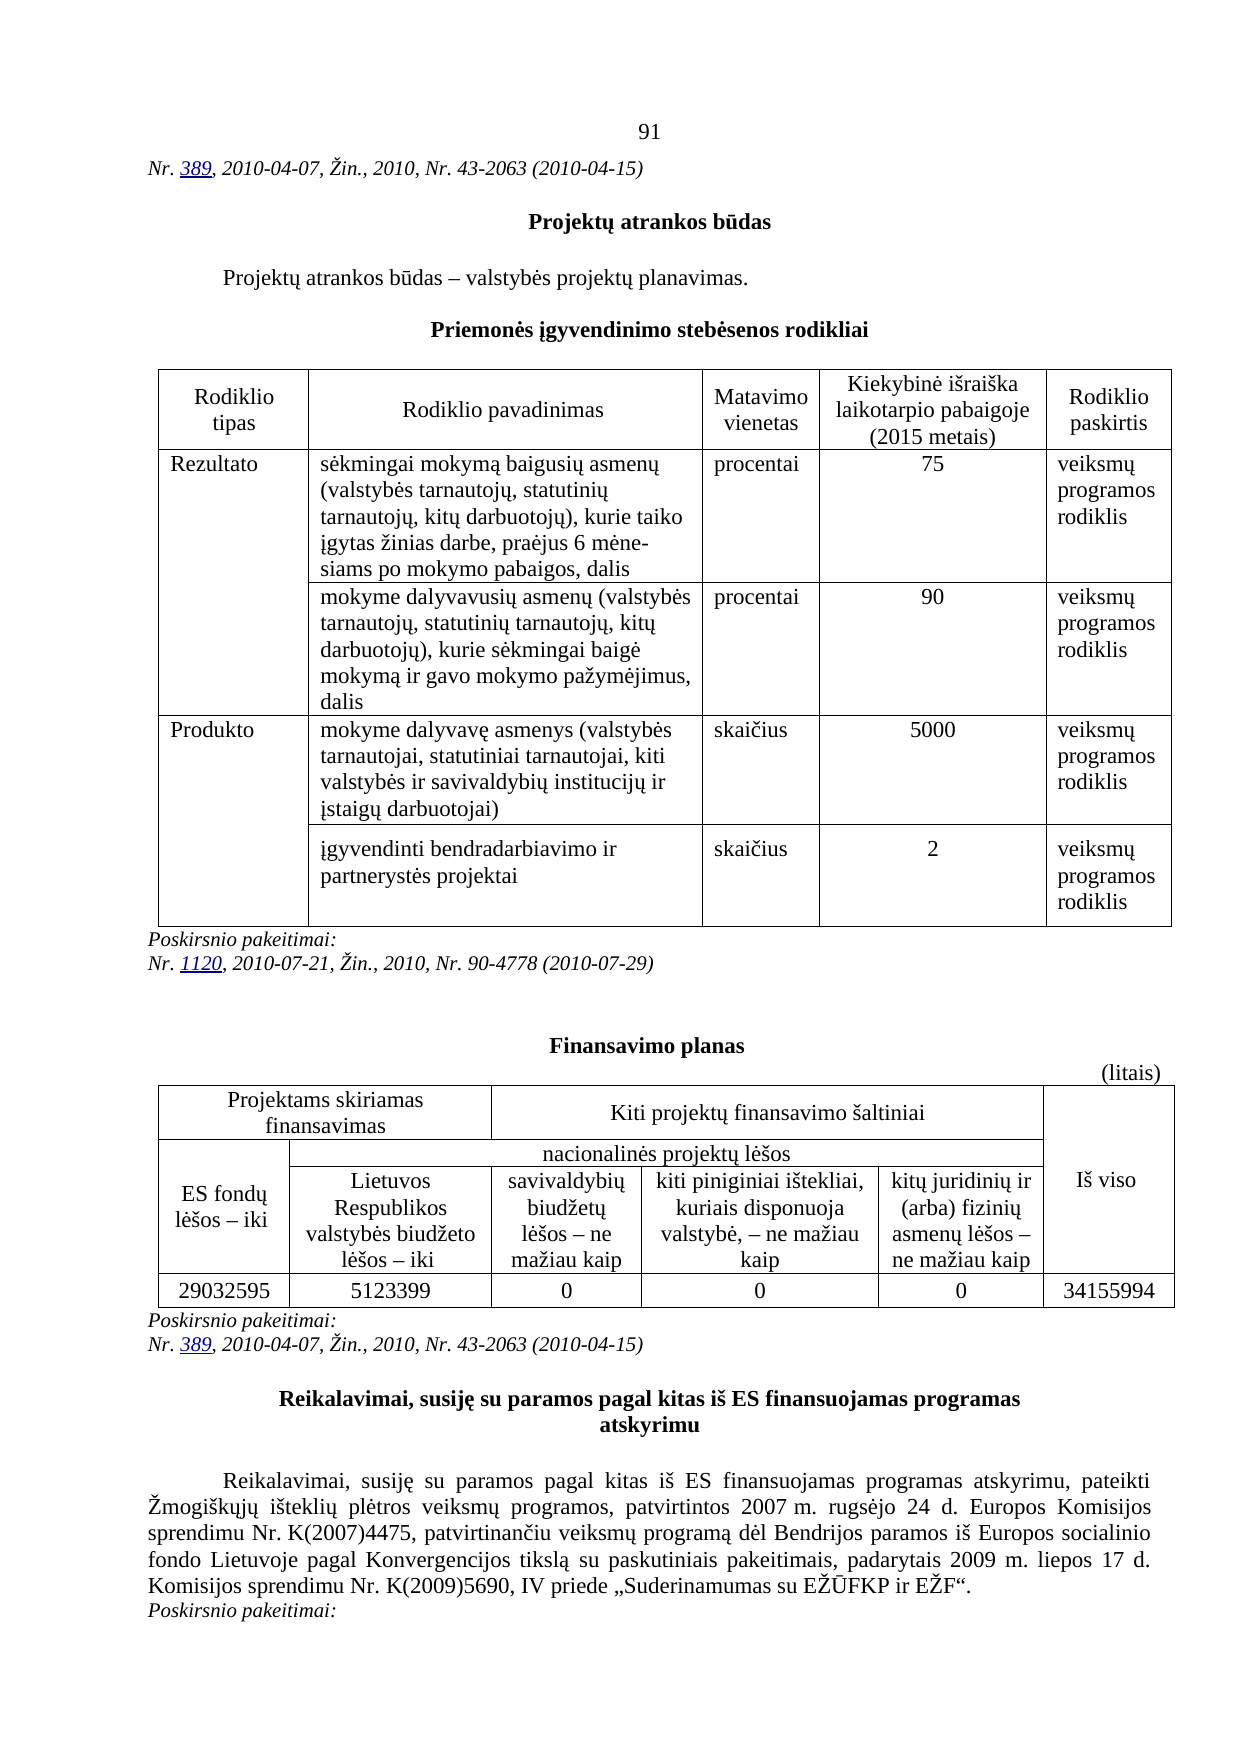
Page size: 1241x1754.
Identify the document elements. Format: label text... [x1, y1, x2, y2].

table_cell 75 [820, 450, 1046, 582]
table_cell procentai [703, 583, 819, 715]
table_cell įgyvendinti bendradarbiavimo ir partnerystės projektai [309, 825, 702, 926]
text Nr. 1120, 2010-07-21, Žin., 2010, Nr. 90-4778 (2010-07-29) [148, 951, 1152, 975]
table_cell mokyme dalyvavusių asmenų (valstybės tarnautojų, statutinių tarnautojų, kitų darbuotojų), kurie sėkmingai baigė mokymą ir gavo mokymo pažymėjimus, dalis [309, 583, 702, 715]
text Reikalavimai, susiję su paramos pagal kitas iš ES finansuojamas programas atskyrimu, pateikti Žmogiškųjų išteklių plėtros veiksmų programos, patvirtintos 2007 m. rugsėjo 24 d. Europos Komisijos sprendimu Nr. K(2007)4475, patvirtinančiu veiksmų programą dėl Bendrijos paramos iš Europos socialinio fondo Lietuvoje pagal Konvergencijos tikslą su paskutiniais pakeitimais, padarytais 2009 m. liepos 17 d. Komisijos sprendimu Nr. K(2009)5690, IV priede „Suderinamumas su EŽŪFKP ir EŽF“. [148, 1467, 1152, 1598]
table_cell sėkmingai mokymą baigusių asmenų (valstybės tarnautojų, statutinių tarnautojų, kitų darbuotojų), kurie taiko įgytas žinias darbe, praėjus 6 mėne­siams po mokymo pabaigos, dalis [309, 450, 702, 582]
text (litais) [148, 1059, 1161, 1085]
table_cell Rezultato [159, 450, 308, 715]
table_header Kiekybinė išraiška laikotarpio pabaigoje (2015 metais) [820, 370, 1046, 449]
table_cell 29032595 [159, 1274, 289, 1307]
text Nr. 389, 2010-04-07, Žin., 2010, Nr. 43-2063 (2010-04-15) [148, 156, 1152, 180]
table_header Iš viso [1044, 1086, 1174, 1273]
table_cell 90 [820, 583, 1046, 715]
table_cell kiti piniginiai ištekliai, kuriais disponuoja valstybė, – ne mažiau kaip [642, 1167, 878, 1273]
table_cell skaičius [703, 825, 819, 926]
table_header Projektams skiriamas finansavimas [159, 1086, 491, 1139]
table_cell 5123399 [290, 1274, 491, 1307]
table_cell veiksmų programos rodiklis [1047, 716, 1171, 824]
table_cell nacionalinės projektų lėšos [290, 1140, 1043, 1166]
table_cell kitų juridinių ir (arba) fizinių asmenų lėšos – ne mažiau kaip [879, 1167, 1043, 1273]
table_cell 0 [492, 1274, 641, 1307]
text Reikalavimai, susiję su paramos pagal kitas iš ES finansuojamas programas atskyrimu [148, 1385, 1152, 1438]
table_cell 5000 [820, 716, 1046, 824]
table_cell 2 [820, 825, 1046, 926]
table_header Rodiklio tipas [159, 370, 308, 449]
table_cell veiksmų programos rodiklis [1047, 825, 1171, 926]
text Nr. 389, 2010-04-07, Žin., 2010, Nr. 43-2063 (2010-04-15) [148, 1332, 1152, 1356]
text Finansavimo planas [148, 1032, 1152, 1059]
table_cell veiksmų programos rodiklis [1047, 583, 1171, 715]
text Poskirsnio pakeitimai: [148, 927, 1152, 951]
table_cell Produkto [159, 716, 308, 926]
table_header Kiti projektų finansavimo šaltiniai [492, 1086, 1043, 1139]
table_cell procentai [703, 450, 819, 582]
text Poskirsnio pakeitimai: [148, 1308, 1152, 1332]
table_header Rodiklio pavadinimas [309, 370, 702, 449]
text Projektų atrankos būdas – valstybės projektų planavimas. [148, 263, 1152, 290]
text Poskirsnio pakeitimai: [148, 1598, 1152, 1622]
text Projektų atrankos būdas [148, 208, 1152, 235]
table_cell veiksmų programos rodiklis [1047, 450, 1171, 582]
table_cell skaičius [703, 716, 819, 824]
table_cell mokyme dalyvavę asmenys (valstybės tarnautojai, statutiniai tarnautojai, kiti valstybės ir savivaldybių institucijų ir įstaigų darbuotojai) [309, 716, 702, 824]
table_cell Lietuvos Respublikos valstybės biudžeto lėšos – iki [290, 1167, 491, 1273]
table_header Rodiklio paskirtis [1047, 370, 1171, 449]
table_cell 0 [879, 1274, 1043, 1307]
table_cell ES fondų lėšos – iki [159, 1140, 289, 1273]
table_cell savivaldybių biudžetų lėšos – ne mažiau kaip [492, 1167, 641, 1273]
table_cell 0 [642, 1274, 878, 1307]
table_header Matavimo vienetas [703, 370, 819, 449]
table_cell 34155994 [1044, 1274, 1174, 1307]
text Priemonės įgyvendinimo stebėsenos rodikliai [148, 316, 1152, 343]
